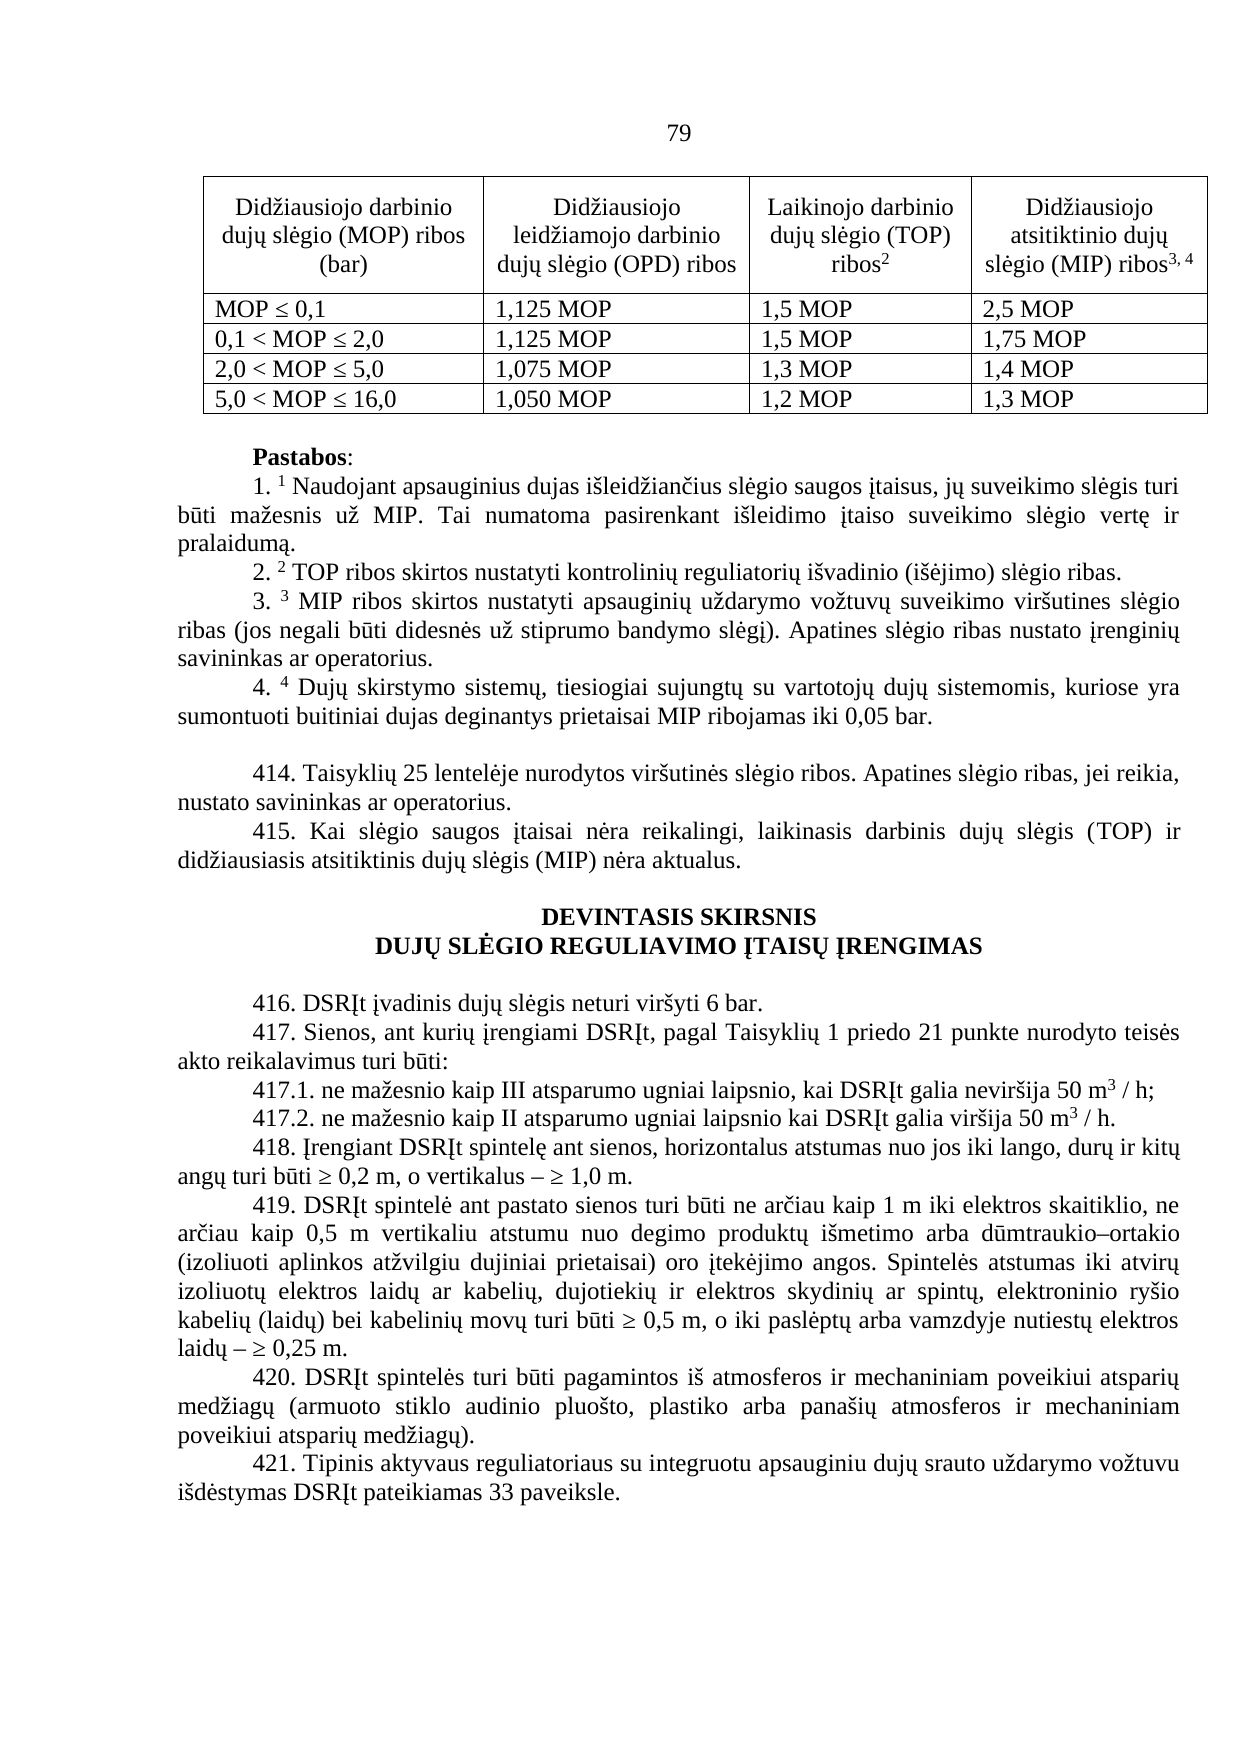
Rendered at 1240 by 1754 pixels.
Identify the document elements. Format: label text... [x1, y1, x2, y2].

table_cell 1,125 MOP [484, 294, 749, 323]
table_header Didžiausiojo darbinio dujų slėgio (MOP) ribos (bar) [204, 177, 483, 293]
table_cell 1,75 MOP [972, 324, 1207, 353]
text 1. 1 Naudojant apsauginius dujas išleidžiančius slėgio saugos įtaisus, jų suveikimo slėgis turi būti mažesnis už MIP. Tai numatoma pasirenkant išleidimo įtaiso suveikimo slėgio vertę ir pralaidumą. [177, 471, 1181, 557]
table_cell 1,125 MOP [484, 324, 749, 353]
text 417. Sienos, ant kurių įrengiami DSRĮt, pagal Taisyklių 1 priedo 21 punkte nurodyto teisės akto reikalavimus turi būti: [177, 1017, 1181, 1075]
text 421. Tipinis aktyvaus reguliatoriaus su integruotu apsauginiu dujų srauto uždarymo vožtuvu išdėstymas DSRĮt pateikiamas 33 paveiksle. [177, 1448, 1181, 1506]
table_cell 1,075 MOP [484, 354, 749, 383]
text 418. Įrengiant DSRĮt spintelę ant sienos, horizontalus atstumas nuo jos iki lango, durų ir kitų angų turi būti ≥ 0,2 m, o vertikalus – ≥ 1,0 m. [177, 1132, 1181, 1190]
text 416. DSRĮt įvadinis dujų slėgis neturi viršyti 6 bar. [177, 988, 1181, 1017]
text 414. Taisyklių 25 lentelėje nurodytos viršutinės slėgio ribos. Apatines slėgio ribas, jei reikia, nustato savininkas ar operatorius. [177, 758, 1181, 816]
table_cell 2,0 < MOP ≤ 5,0 [204, 354, 483, 383]
table_cell MOP ≤ 0,1 [204, 294, 483, 323]
text DEVINTASIS SKIRSNIS [177, 902, 1181, 931]
table_cell 1,4 MOP [972, 354, 1207, 383]
table_header Laikinojo darbinio dujų slėgio (TOP) ribos2 [750, 177, 971, 293]
text 419. DSRĮt spintelė ant pastato sienos turi būti ne arčiau kaip 1 m iki elektros skaitiklio, ne arčiau kaip 0,5 m vertikaliu atstumu nuo degimo produktų išmetimo arba dūmtraukio–ortakio (izoliuoti aplinkos atžvilgiu dujiniai prietaisai) oro įtekėjimo angos. Spintelės atstumas iki atvirų izoliuotų elektros laidų ar kabelių, dujotiekių ir elektros skydinių ar spintų, elektroninio ryšio kabelių (laidų) bei kabelinių movų turi būti ≥ 0,5 m, o iki paslėptų arba vamzdyje nutiestų elektros laidų – ≥ 0,25 m. [177, 1190, 1181, 1362]
text 420. DSRĮt spintelės turi būti pagamintos iš atmosferos ir mechaniniam poveikiui atsparių medžiagų (armuoto stiklo audinio pluošto, plastiko arba panašių atmosferos ir mechaniniam poveikiui atsparių medžiagų). [177, 1362, 1181, 1448]
table_header Didžiausiojo leidžiamojo darbinio dujų slėgio (OPD) ribos [484, 177, 749, 293]
table_cell 1,050 MOP [484, 384, 749, 412]
table_cell 1,3 MOP [750, 354, 971, 383]
text 417.2. ne mažesnio kaip II atsparumo ugniai laipsnio kai DSRĮt galia viršija 50 m3 / h. [177, 1103, 1181, 1132]
table_cell 1,5 MOP [750, 294, 971, 323]
table_cell 1,3 MOP [972, 384, 1207, 412]
table_cell 5,0 < MOP ≤ 16,0 [204, 384, 483, 412]
text 3. 3 MIP ribos skirtos nustatyti apsauginių uždarymo vožtuvų suveikimo viršutines slėgio ribas (jos negali būti didesnės už stiprumo bandymo slėgį). Apatines slėgio ribas nustato įrenginių savininkas ar operatorius. [177, 586, 1181, 672]
table_cell 1,2 MOP [750, 384, 971, 412]
text Pastabos: [177, 442, 1181, 471]
table_cell 0,1 < MOP ≤ 2,0 [204, 324, 483, 353]
text 415. Kai slėgio saugos įtaisai nėra reikalingi, laikinasis darbinis dujų slėgis (TOP) ir didžiausiasis atsitiktinis dujų slėgis (MIP) nėra aktualus. [177, 816, 1181, 873]
text 2. 2 TOP ribos skirtos nustatyti kontrolinių reguliatorių išvadinio (išėjimo) slėgio ribas. [177, 557, 1181, 586]
table_cell 1,5 MOP [750, 324, 971, 353]
text DUJŲ SLĖGIO REGULIAVIMO ĮTAISŲ ĮRENGIMAS [177, 931, 1181, 960]
table_header Didžiausiojo atsitiktinio dujų slėgio (MIP) ribos3, 4 [972, 177, 1207, 293]
text 417.1. ne mažesnio kaip III atsparumo ugniai laipsnio, kai DSRĮt galia neviršija 50 m3 / h; [177, 1075, 1181, 1103]
table_cell 2,5 MOP [972, 294, 1207, 323]
text 4. 4 Dujų skirstymo sistemų, tiesiogiai sujungtų su vartotojų dujų sistemomis, kuriose yra sumontuoti buitiniai dujas deginantys prietaisai MIP ribojamas iki 0,05 bar. [177, 672, 1181, 730]
